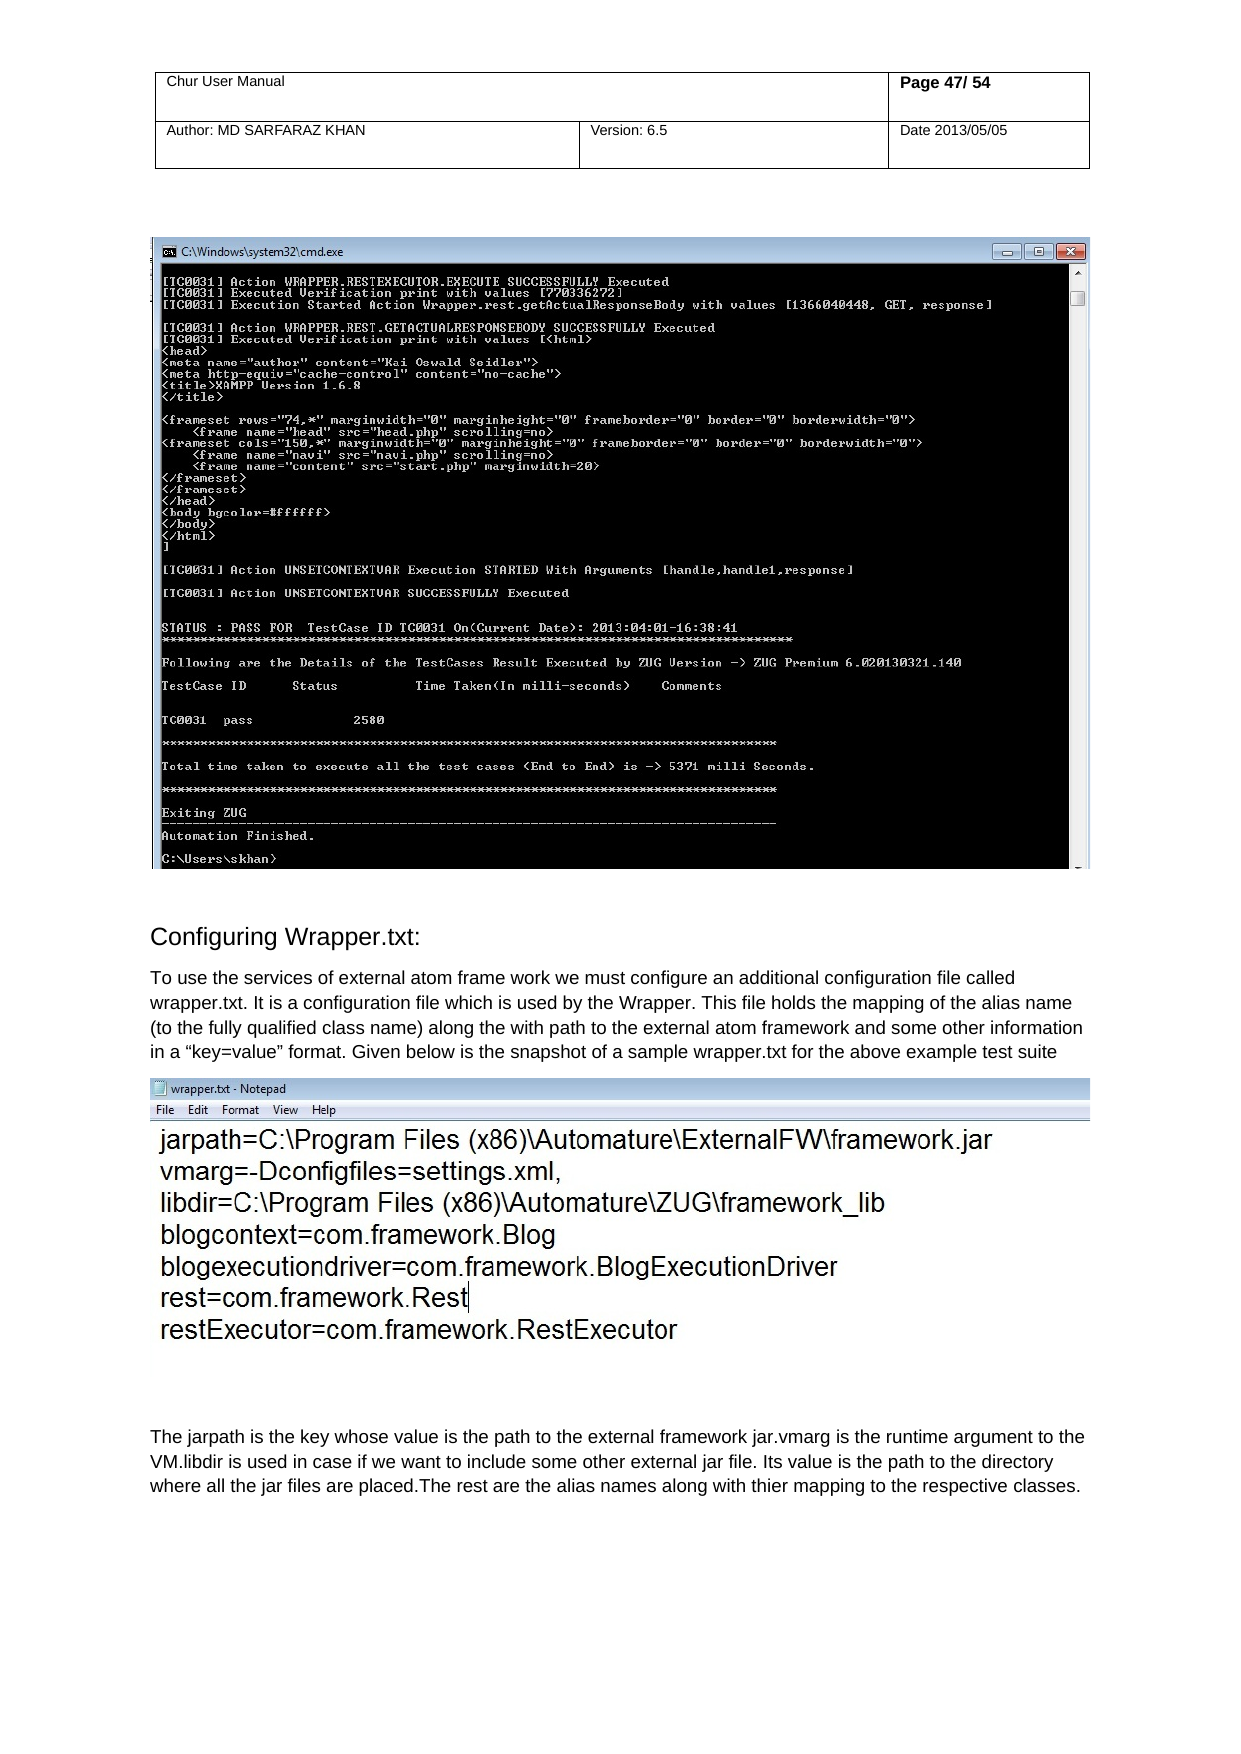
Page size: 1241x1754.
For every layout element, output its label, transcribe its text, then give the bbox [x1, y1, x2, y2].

text Configuring Wrapper.txt: [150, 921, 1090, 950]
picture [150, 1078, 1091, 1377]
text The jarpath is the key whose value is the path to the external framework jar.vmarg is the runtime argument to the VM.libdir is used in case if we want to include some other external jar file. Its value is the path to the directory where all the jar files are placed.The rest are the alias names along with thier mapping to the respective classes. [150, 1426, 1090, 1497]
picture [150, 237, 1091, 869]
text To use the services of external atom frame work we must configure an additional configuration file called wrapper.txt. It is a configuration file which is used by the Wrapper. This file holds the mapping of the alias name (to the fully qualified class name) along the with path to the external atom framework and some other information in a “key=value” format. Given below is the snapshot of a sample wrapper.txt for the above example test suite [150, 967, 1090, 1063]
